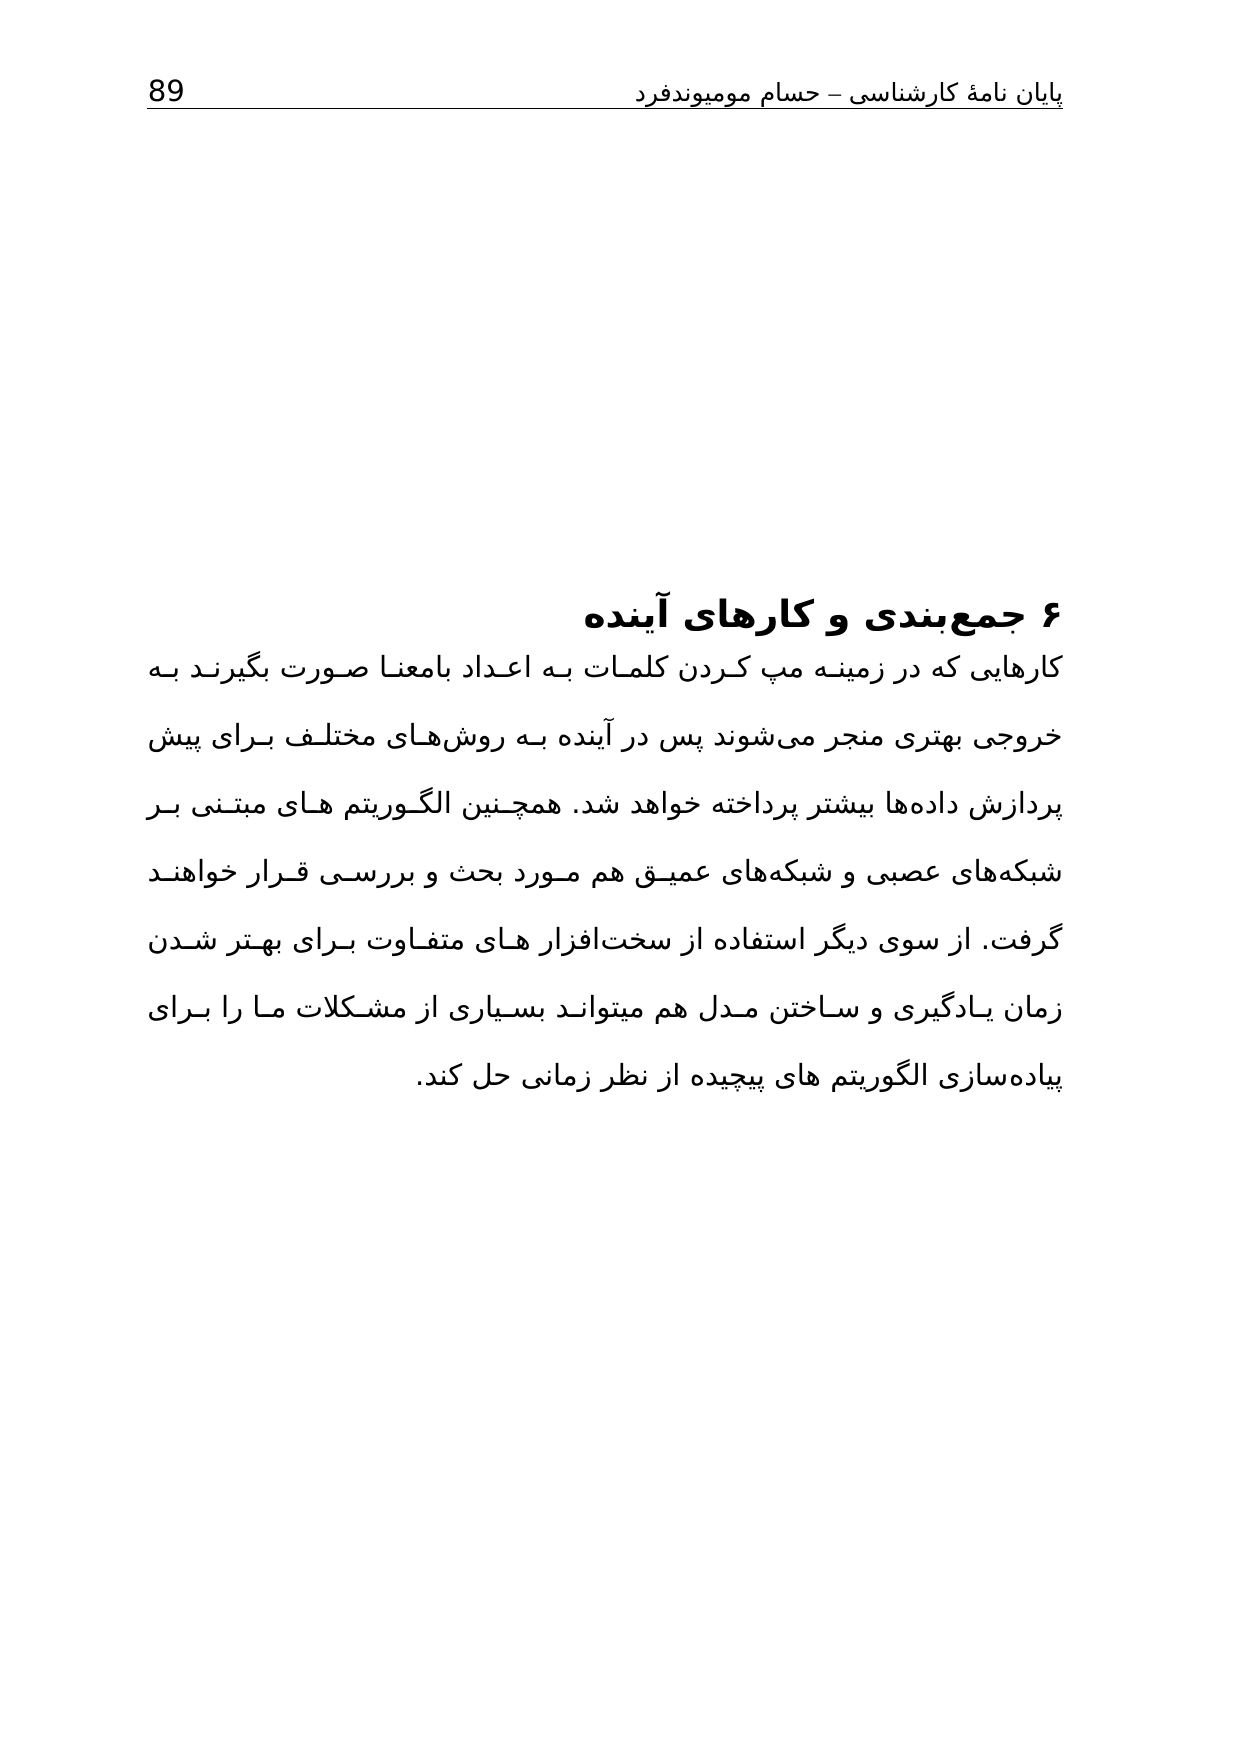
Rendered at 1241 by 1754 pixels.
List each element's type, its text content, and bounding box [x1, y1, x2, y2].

subtitle ۶ جمع‌بندی و کارهای آینده [147, 586, 1063, 638]
text کارهایی که در زمینه مپ کردن کلمات به اعداد با‌معنا صورت بگیرند به خروجی بهتری منجر می‌شوند پس در آینده به روش‌های مختلف برای پیش پردازش داده‌ها بیشتر پرداخته خواهد شد. همچنین الگوریتم های مبتنی بر شبکه‌های عصبی و شبکه‌های عمیق هم مورد بحث و بررسی قرار خواهند گرفت. از سوی دیگر استفاده از سخت‌افزار های متفاوت برای بهتر شدن زمان یادگیری و ساختن مدل هم میتواند بسیاری از مشکلات ما را برای پیاده‌سازی الگوریتم های پیچیده از نظر زمانی حل کند. [147, 651, 1063, 1092]
